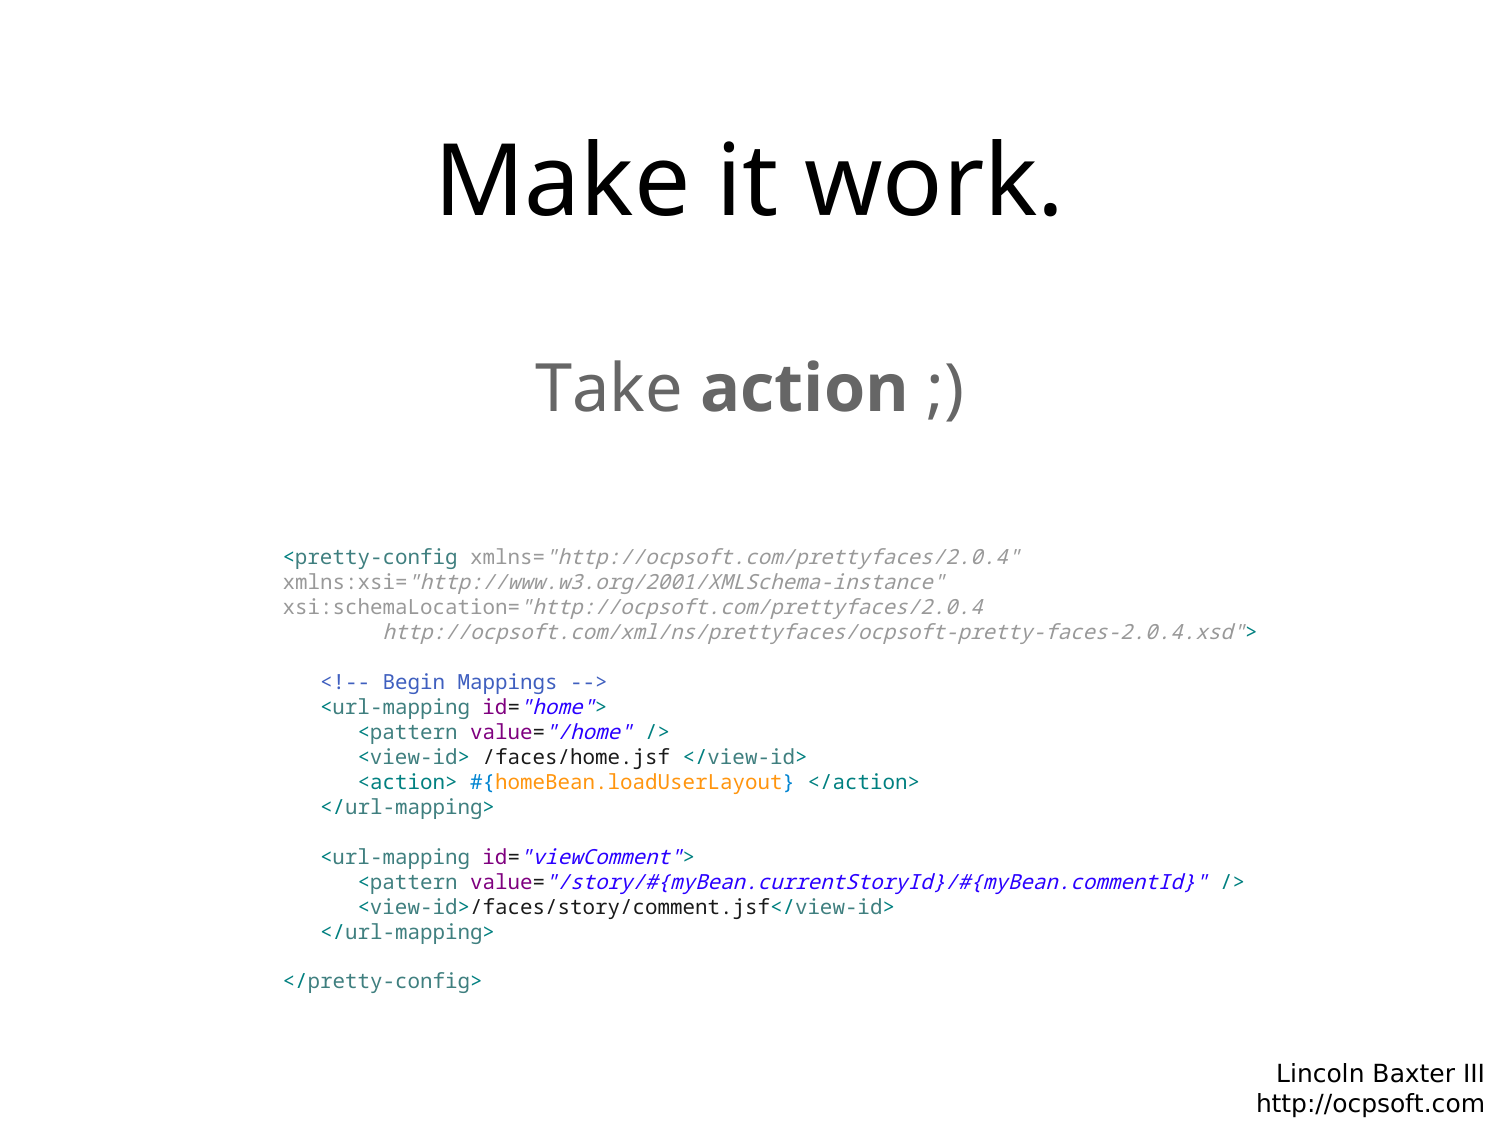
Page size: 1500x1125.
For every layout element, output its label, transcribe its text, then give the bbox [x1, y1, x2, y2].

text_box <pretty-config xmlns="http://ocpsoft.com/prettyfaces/2.0.4" xmlns:xsi="http://www.w3.org/2001/XMLSchema-instance" xsi:schemaLocation="http://ocpsoft.com/prettyfaces/2.0.4 http://ocpsoft.com/xml/ns/prettyfaces/ocpsoft-pretty-faces-2.0.4.xsd"> <!-- Begin Mappings --> <url-mapping id="home"> <pattern value="/home" /> <view-id> /faces/home.jsf </view-id> <action> #{homeBean.loadUserLayout} </action> </url-mapping> <url-mapping id="viewComment"> <pattern value="/story/#{myBean.currentStoryId}/#{myBean.commentId}" /> <view-id>/faces/story/comment.jsf</view-id> </url-mapping> </pretty-config> [267, 536, 1395, 1001]
title Make it work. [75, 104, 1425, 246]
list Take action ;) [75, 337, 1425, 931]
